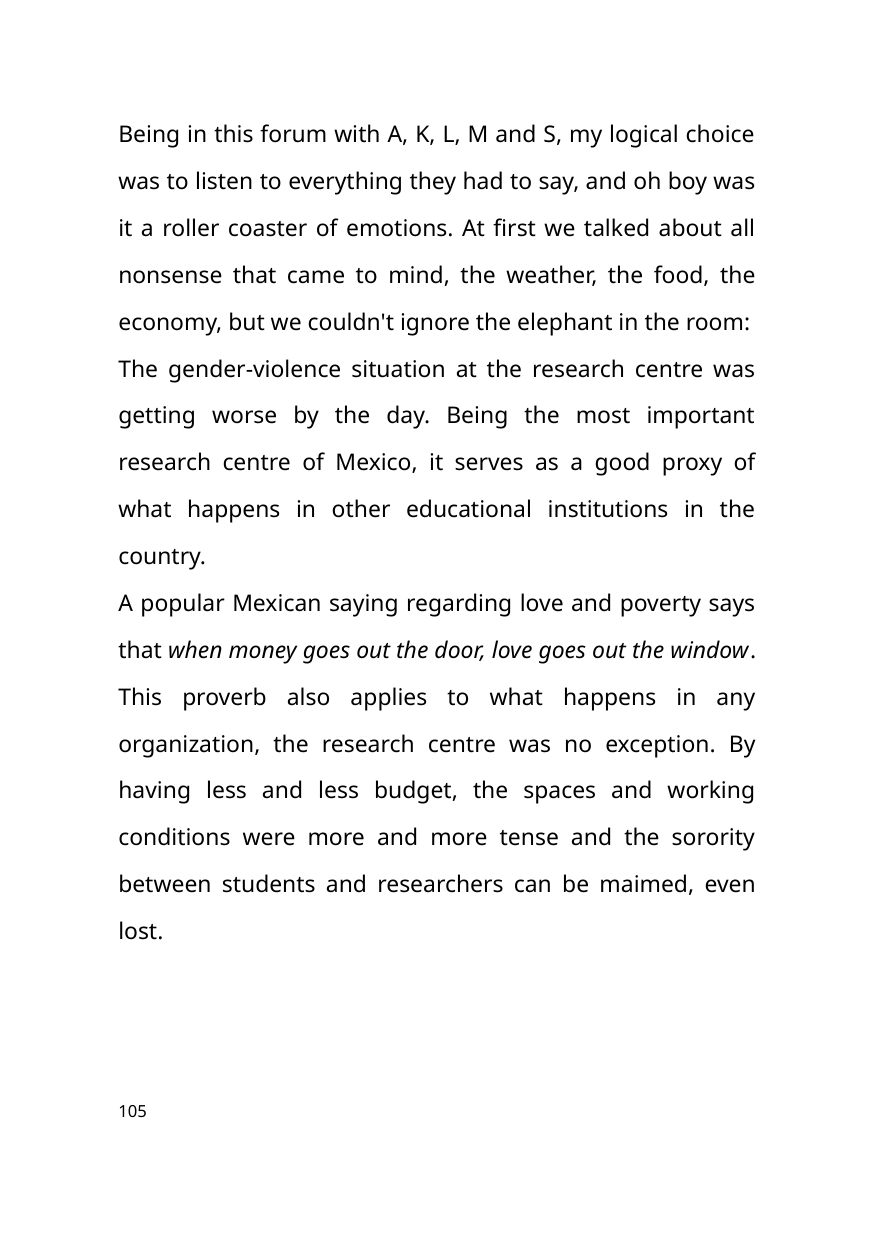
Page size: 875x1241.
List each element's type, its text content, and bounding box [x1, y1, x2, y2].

text The gender-violence situation at the research centre was getting worse by the day. Being the most important research centre of Mexico, it serves as a good proxy of what happens in other educational institutions in the country. [118, 352, 756, 571]
text Being in this forum with A, K, L, M and S, my logical choice was to listen to everything they had to say, and oh boy was it a roller coaster of emotions. At first we talked about all nonsense that came to mind, the weather, the food, the economy, but we couldn't ignore the elephant in the room: [118, 118, 756, 337]
text A popular Mexican saying regarding love and poverty says that when money goes out the door, love goes out the window. This proverb also applies to what happens in any organization, the research centre was no exception. By having less and less budget, the spaces and working conditions were more and more tense and the sorority between students and researchers can be maimed, even lost. [118, 587, 756, 946]
